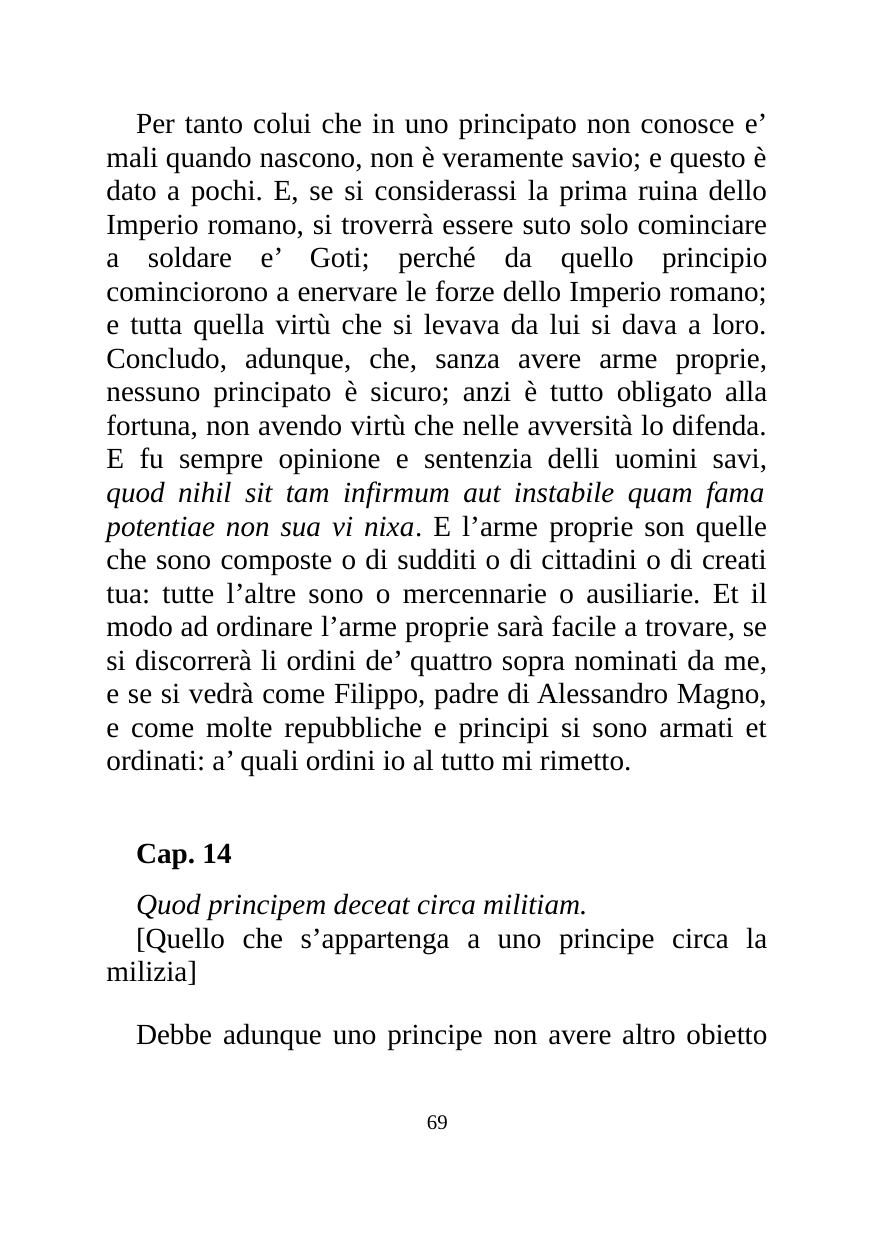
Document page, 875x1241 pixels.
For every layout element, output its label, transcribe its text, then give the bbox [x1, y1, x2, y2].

text Debbe adunque uno principe non avere altro obietto [106, 1017, 768, 1051]
text Quod principem deceat circa militiam. [106, 887, 768, 921]
text [Quello che s’appartenga a uno principe circa la milizia] [106, 921, 768, 988]
subtitle Cap. 14 [106, 836, 768, 870]
text Per tanto colui che in uno principato non conosce e’ mali quando nascono, non è veramente savio; e questo è dato a pochi. E, se si considerassi la prima ruina dello Imperio romano, si troverrà essere suto solo cominciare a soldare e’ Goti; perché da quello principio cominciorono a enervare le forze dello Imperio romano; e tutta quella virtù che si levava da lui si dava a loro. Concludo, adunque, che, sanza avere arme proprie, nessuno principato è sicuro; anzi è tutto obligato alla fortuna, non avendo virtù che nelle avversità lo difenda. E fu sempre opinione e sentenzia delli uomini savi, quod nihil sit tam infirmum aut instabile quam fama potentiae non sua vi nixa. E l’arme proprie son quelle che sono composte o di sudditi o di cittadini o di creati tua: tutte l’altre sono o mercennarie o ausiliarie. Et il modo ad ordinare l’arme proprie sarà facile a trovare, se si discorrerà li ordini de’ quattro sopra nominati da me, e se si vedrà come Filippo, padre di Alessandro Magno, e come molte repubbliche e principi si sono armati et ordinati: a’ quali ordini io al tutto mi rimetto. [106, 106, 768, 777]
